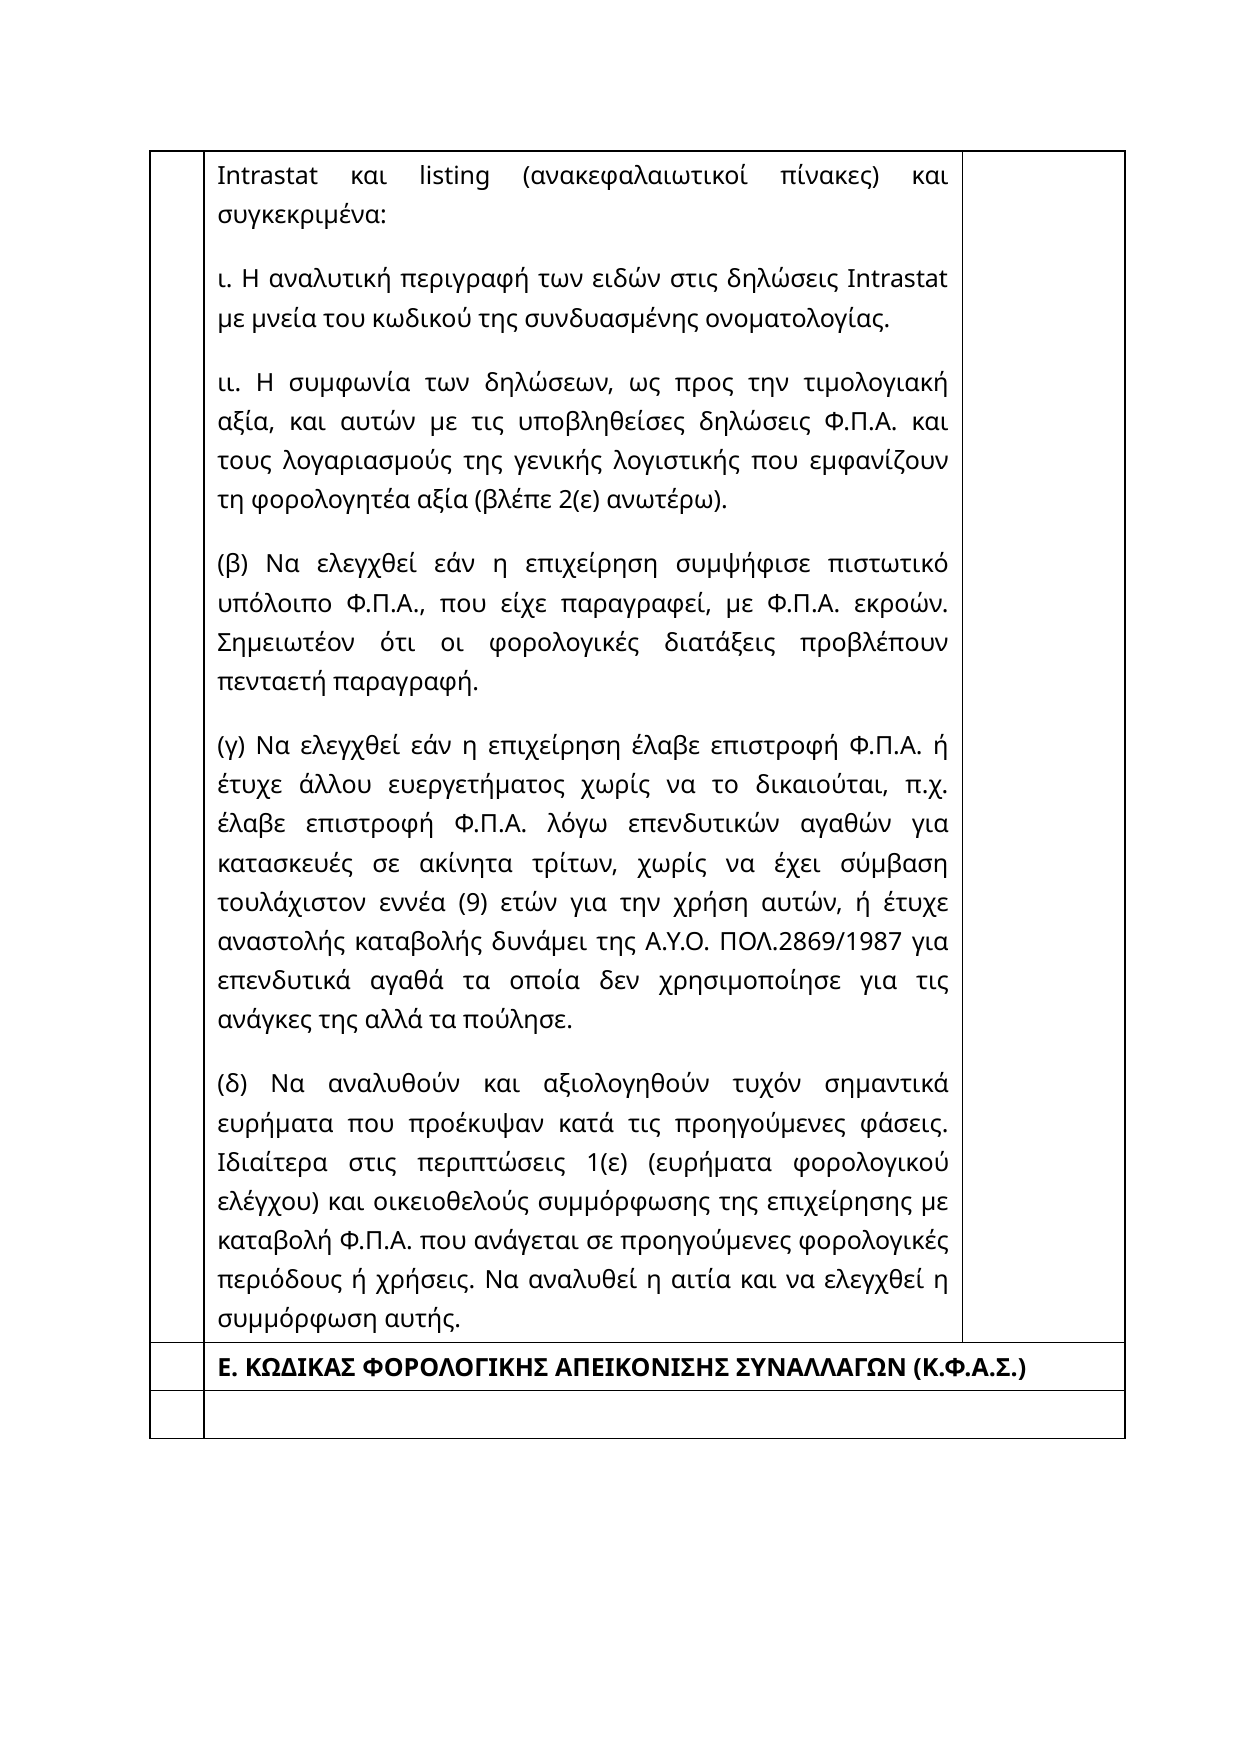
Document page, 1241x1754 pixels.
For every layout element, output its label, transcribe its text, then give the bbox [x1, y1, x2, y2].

table_header Intrastat και listing (ανακεφαλαιωτικοί πίνακες) και συγκεκριμένα: ι. Η αναλυτική περιγραφή των ειδών στις δηλώσεις Intrastat με μνεία του κωδικού της συνδυασμένης ονοματολογίας. ιι. Η συμφωνία των δηλώσεων, ως προς την τιμολογιακή αξία, και αυτών με τις υποβληθείσες δηλώσεις Φ.Π.Α. και τους λογαριασμούς της γενικής λογιστικής που εμφανίζουν τη φορολογητέα αξία (βλέπε 2(ε) ανωτέρω). (β) Να ελεγχθεί εάν η επιχείρηση συμψήφισε πιστωτικό υπόλοιπο Φ.Π.Α., που είχε παραγραφεί, με Φ.Π.Α. εκροών. Σημειωτέον ότι οι φορολογικές διατάξεις προβλέπουν πενταετή παραγραφή. (γ) Να ελεγχθεί εάν η επιχείρηση έλαβε επιστροφή Φ.Π.Α. ή έτυχε άλλου ευεργετήματος χωρίς να το δικαιούται, π.χ. έλαβε επιστροφή Φ.Π.Α. λόγω επενδυτικών αγαθών για κατασκευές σε ακίνητα τρίτων, χωρίς να έχει σύμβαση τουλάχιστον εννέα (9) ετών για την χρήση αυτών, ή έτυχε αναστολής καταβολής δυνάμει της Α.Υ.Ο. ΠΟΛ.2869/1987 για επενδυτικά αγαθά τα οποία δεν χρησιμοποίησε για τις ανάγκες της αλλά τα πούλησε. (δ) Να αναλυθούν και αξιολογηθούν τυχόν σημαντικά ευρήματα που προέκυψαν κατά τις προηγούμενες φάσεις. Ιδιαίτερα στις περιπτώσεις 1(ε) (ευρήματα φορολογικού ελέγχου) και οικειοθελούς συμμόρφωσης της επιχείρησης με καταβολή Φ.Π.Α. που ανάγεται σε προηγούμενες φορολογικές περιόδους ή χρήσεις. Να αναλυθεί η αιτία και να ελεγχθεί η συμμόρφωση αυτής. [205, 152, 962, 1341]
table_header [151, 152, 203, 1341]
table_cell [151, 1391, 203, 1438]
table_cell Ε. ΚΩΔΙΚΑΣ ΦΟΡΟΛΟΓΙΚΗΣ ΑΠΕΙΚΟΝΙΣΗΣ ΣΥΝΑΛΛΑΓΩΝ (Κ.Φ.Α.Σ.) [205, 1343, 1124, 1389]
table_header [963, 152, 1124, 1341]
table_cell [151, 1343, 203, 1389]
table_cell [205, 1391, 1124, 1438]
